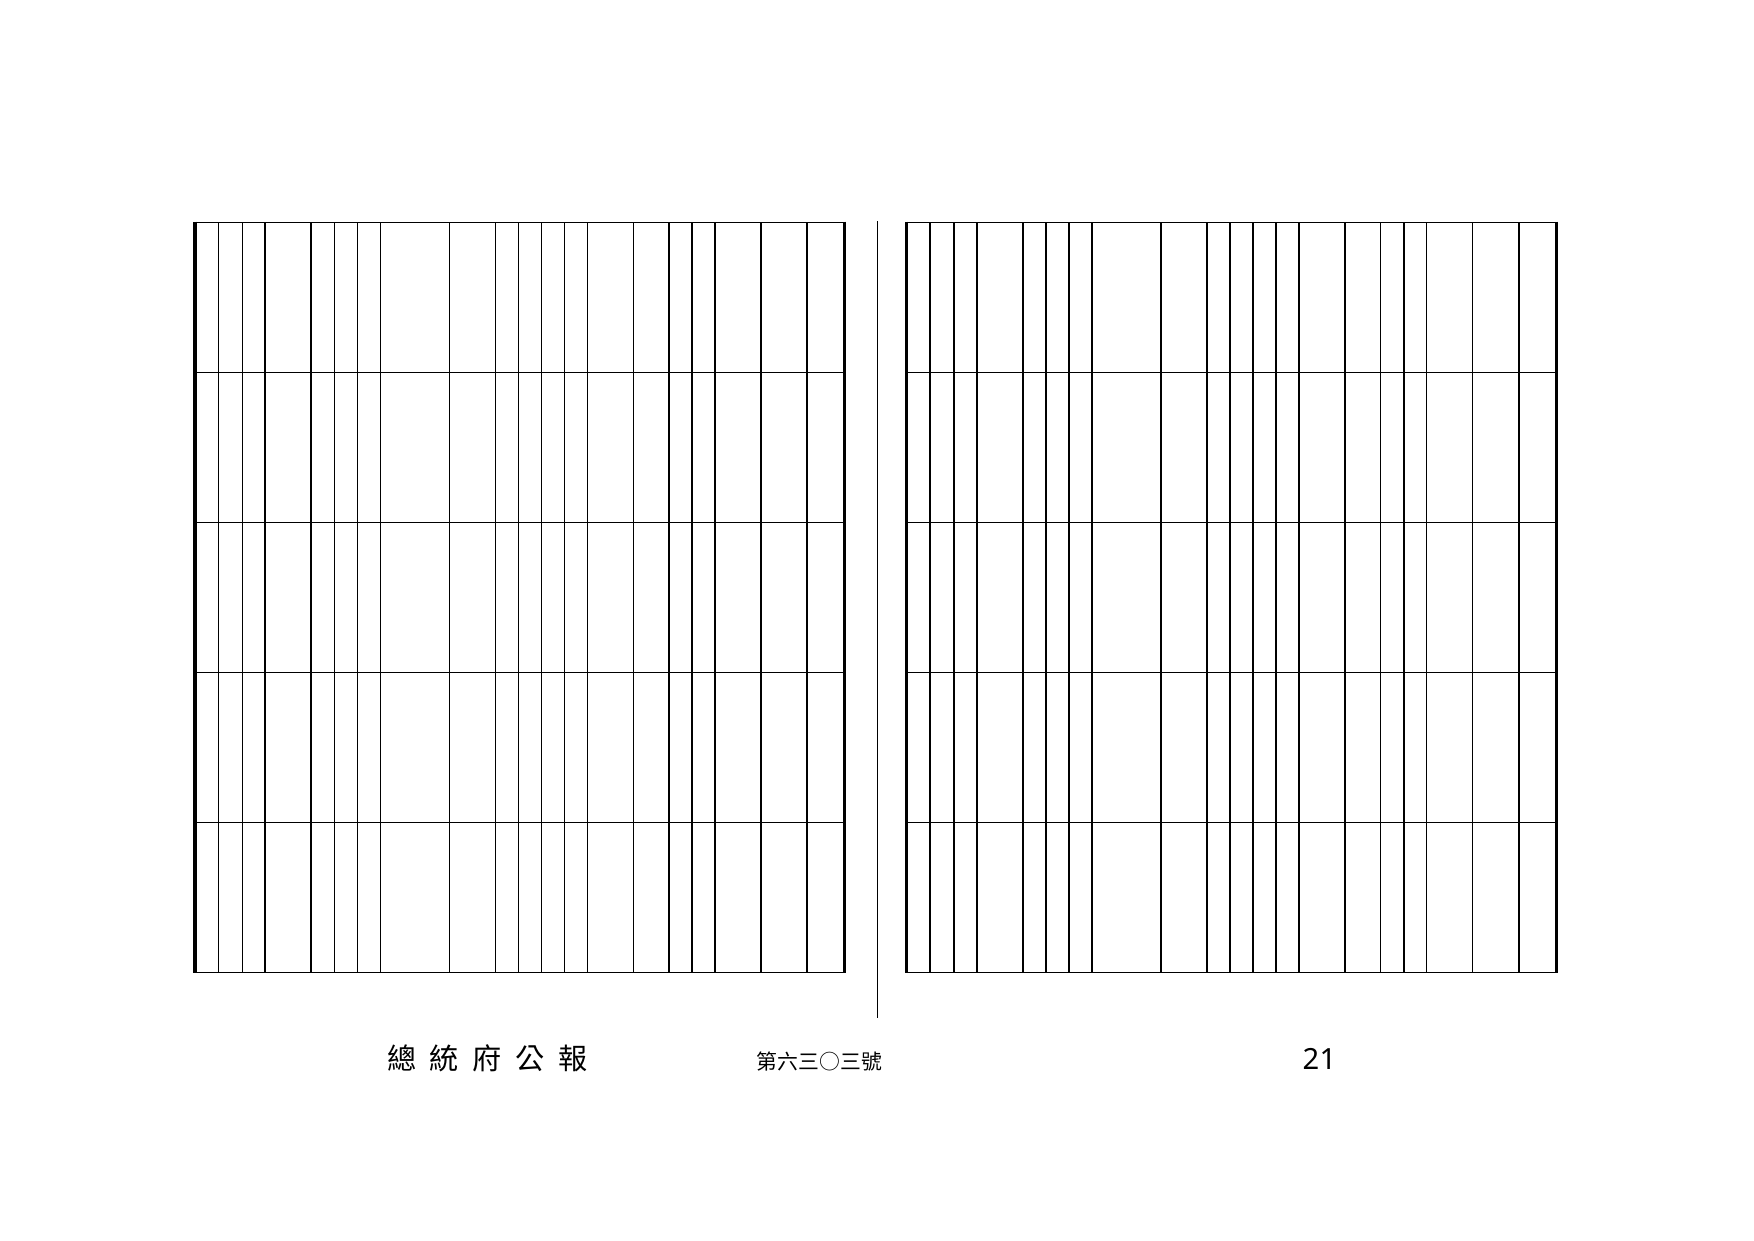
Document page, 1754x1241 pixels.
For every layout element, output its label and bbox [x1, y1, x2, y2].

table_cell [1138, 523, 1160, 672]
table_cell [381, 673, 403, 822]
table_cell [1520, 223, 1555, 372]
table_cell [634, 673, 668, 822]
table_cell [1450, 523, 1472, 672]
table_cell [1047, 223, 1068, 372]
table_cell [931, 823, 953, 972]
table_cell [1208, 673, 1229, 822]
table_cell [243, 823, 264, 972]
table_cell [1115, 223, 1138, 372]
table_cell [808, 523, 843, 672]
table_cell [1093, 223, 1115, 372]
table_cell [1093, 373, 1115, 522]
table_cell [1093, 823, 1115, 972]
table_cell [784, 823, 806, 972]
table_cell [358, 673, 380, 822]
table_cell [381, 823, 403, 972]
table_cell [1277, 523, 1298, 672]
table_cell [588, 523, 611, 672]
table_cell [634, 223, 668, 372]
table_cell [784, 673, 806, 822]
table_cell [955, 373, 976, 522]
table_cell [1346, 823, 1380, 972]
table_cell [1000, 523, 1022, 672]
table_cell [762, 673, 784, 822]
table_cell [1520, 523, 1555, 672]
table_cell [1405, 223, 1426, 372]
table_cell [1405, 523, 1426, 672]
table_cell [611, 823, 633, 972]
table_cell [426, 823, 449, 972]
table_cell [1405, 823, 1426, 972]
table_cell [1520, 673, 1555, 822]
table_cell [1277, 373, 1298, 522]
table_cell [219, 823, 242, 972]
table_cell [978, 223, 1000, 372]
table_cell [955, 523, 976, 672]
table_cell [693, 523, 714, 672]
table_cell [1138, 823, 1160, 972]
table_cell [312, 223, 334, 372]
table_cell [496, 823, 518, 972]
table_cell [1162, 673, 1184, 822]
table_cell [1450, 823, 1472, 972]
table_cell [1496, 223, 1518, 372]
table_cell [219, 223, 242, 372]
table_cell [335, 223, 357, 372]
table_cell [670, 223, 691, 372]
table_cell [931, 523, 953, 672]
table_cell [426, 373, 449, 522]
table_cell [1322, 223, 1344, 372]
table_cell [611, 673, 633, 822]
table_cell [1000, 823, 1022, 972]
table_cell [1322, 373, 1344, 522]
table_cell [1162, 223, 1184, 372]
table_cell [1473, 523, 1496, 672]
table_cell [1184, 223, 1206, 372]
table_cell [1047, 673, 1068, 822]
table_cell [1300, 223, 1322, 372]
table_cell [670, 823, 691, 972]
table_cell [1184, 673, 1206, 822]
table_cell [1000, 673, 1022, 822]
table_cell [931, 673, 953, 822]
table_cell [1184, 823, 1206, 972]
table_cell [519, 523, 541, 672]
table_cell [335, 823, 357, 972]
table_cell [1427, 373, 1450, 522]
table_cell [1093, 673, 1115, 822]
table_cell [611, 223, 633, 372]
table_cell [243, 373, 264, 522]
table_cell [197, 523, 218, 672]
table_cell [450, 523, 472, 672]
table_cell [473, 223, 495, 372]
table_cell [693, 673, 714, 822]
table_cell [496, 223, 518, 372]
table_cell [1300, 373, 1322, 522]
table_cell [1115, 373, 1138, 522]
table_cell [784, 373, 806, 522]
table_cell [1473, 373, 1496, 522]
table_cell [1254, 523, 1275, 672]
table_cell [197, 673, 218, 822]
table_cell [1208, 523, 1229, 672]
table_cell [1115, 523, 1138, 672]
table_cell [403, 223, 426, 372]
table_cell [1093, 523, 1115, 672]
table_cell [716, 823, 738, 972]
table_cell [1496, 823, 1518, 972]
table_cell [955, 673, 976, 822]
table_cell [762, 823, 784, 972]
table_cell [588, 373, 611, 522]
table_cell [403, 373, 426, 522]
table_cell [1322, 823, 1344, 972]
table_cell [288, 523, 310, 672]
table_cell [1070, 823, 1091, 972]
table_cell [519, 673, 541, 822]
table_cell [1115, 823, 1138, 972]
table_cell [931, 373, 953, 522]
table_cell [808, 223, 843, 372]
table_cell [219, 673, 242, 822]
table_cell [243, 523, 264, 672]
table_cell [634, 823, 668, 972]
table_cell [519, 823, 541, 972]
table_cell [1300, 673, 1322, 822]
table_cell [762, 223, 784, 372]
table_cell [955, 823, 976, 972]
table_cell [784, 223, 806, 372]
table_cell [1473, 223, 1496, 372]
table_cell [1520, 823, 1555, 972]
table_cell [670, 673, 691, 822]
table_cell [496, 373, 518, 522]
table_cell [403, 523, 426, 672]
table_cell [955, 223, 976, 372]
table_cell [1346, 673, 1380, 822]
table_cell [1254, 673, 1275, 822]
table_cell [197, 373, 218, 522]
table_cell [978, 373, 1000, 522]
table_cell [588, 823, 611, 972]
table_cell [1277, 223, 1298, 372]
table_cell [1047, 373, 1068, 522]
table_cell [1047, 523, 1068, 672]
table_cell [335, 673, 357, 822]
table_cell [312, 523, 334, 672]
table_cell [738, 823, 760, 972]
table_cell [197, 823, 218, 972]
table_cell [381, 523, 403, 672]
table_cell [693, 373, 714, 522]
table_cell [1138, 373, 1160, 522]
table_cell [450, 373, 472, 522]
table_cell [381, 223, 403, 372]
table_cell [335, 523, 357, 672]
table_cell [1231, 823, 1252, 972]
table_cell [542, 373, 564, 522]
table_cell [1231, 373, 1252, 522]
table_cell [1450, 223, 1472, 372]
table_cell [426, 523, 449, 672]
table_cell [358, 823, 380, 972]
table_cell [1346, 523, 1380, 672]
table_cell [1024, 373, 1045, 522]
table_cell [288, 223, 310, 372]
table_cell [908, 223, 929, 372]
table_cell [1000, 373, 1022, 522]
table_cell [1473, 823, 1496, 972]
table_cell [496, 523, 518, 672]
table_cell [243, 223, 264, 372]
table_cell [1070, 223, 1091, 372]
table_cell [908, 823, 929, 972]
table_cell [1047, 823, 1068, 972]
table_cell [1208, 223, 1229, 372]
table_cell [670, 373, 691, 522]
table_cell [1381, 523, 1403, 672]
table_cell [716, 223, 738, 372]
table_cell [403, 823, 426, 972]
table_cell [1208, 823, 1229, 972]
table_cell [1024, 673, 1045, 822]
table_cell [288, 673, 310, 822]
table_cell [1254, 823, 1275, 972]
table_cell [1277, 673, 1298, 822]
table_cell [1381, 823, 1403, 972]
table_cell [762, 523, 784, 672]
table_cell [670, 523, 691, 672]
table_cell [716, 673, 738, 822]
table_cell [1277, 823, 1298, 972]
table_cell [808, 673, 843, 822]
table_cell [908, 673, 929, 822]
table_cell [1473, 673, 1496, 822]
table_cell [1520, 373, 1555, 522]
table_cell [565, 823, 587, 972]
table_cell [978, 673, 1000, 822]
table_cell [1162, 523, 1184, 672]
table_cell [266, 523, 288, 672]
table_cell [808, 823, 843, 972]
table_cell [266, 223, 288, 372]
table_cell [1496, 523, 1518, 672]
table_cell [738, 673, 760, 822]
table_cell [1346, 223, 1380, 372]
table_cell [450, 823, 472, 972]
table_cell [693, 823, 714, 972]
table_cell [1231, 223, 1252, 372]
table_cell [1381, 373, 1403, 522]
table_cell [450, 223, 472, 372]
table_cell [1162, 823, 1184, 972]
table_cell [611, 523, 633, 672]
table_cell [1300, 823, 1322, 972]
table_cell [634, 373, 668, 522]
table_cell [1427, 823, 1450, 972]
table_cell [473, 673, 495, 822]
table_cell [358, 223, 380, 372]
table_cell [611, 373, 633, 522]
table_cell [1450, 373, 1472, 522]
table_cell [450, 673, 472, 822]
table_cell [1000, 223, 1022, 372]
table_cell [1070, 373, 1091, 522]
table_cell [1138, 223, 1160, 372]
table_cell [542, 223, 564, 372]
table_cell [335, 373, 357, 522]
table_cell [565, 223, 587, 372]
table_cell [219, 523, 242, 672]
table_cell [381, 373, 403, 522]
table_cell [565, 673, 587, 822]
table_cell [1450, 673, 1472, 822]
table_cell [519, 373, 541, 522]
table_cell [716, 373, 738, 522]
table_cell [1254, 373, 1275, 522]
table_cell [565, 373, 587, 522]
table_cell [978, 823, 1000, 972]
table_cell [1231, 523, 1252, 672]
table_cell [588, 223, 611, 372]
table_cell [1427, 223, 1450, 372]
table_cell [908, 373, 929, 522]
table_cell [542, 673, 564, 822]
table_cell [588, 673, 611, 822]
table_cell [1496, 373, 1518, 522]
table_cell [542, 523, 564, 672]
table_cell [738, 373, 760, 522]
table_cell [519, 223, 541, 372]
table_cell [266, 823, 288, 972]
table_cell [1427, 673, 1450, 822]
table_cell [1184, 373, 1206, 522]
table_cell [1024, 823, 1045, 972]
table_cell [634, 523, 668, 672]
table_cell [358, 373, 380, 522]
table_cell [1381, 223, 1403, 372]
table_cell [1405, 373, 1426, 522]
table_cell [1024, 223, 1045, 372]
table_cell [358, 523, 380, 672]
table_cell [762, 373, 784, 522]
table_cell [1162, 373, 1184, 522]
table_cell [219, 373, 242, 522]
table_cell [1231, 673, 1252, 822]
table_cell [426, 223, 449, 372]
table_cell [1254, 223, 1275, 372]
table_cell [1405, 673, 1426, 822]
table_cell [1381, 673, 1403, 822]
table_cell [1496, 673, 1518, 822]
table_cell [1322, 523, 1344, 672]
table_cell [243, 673, 264, 822]
table_cell [978, 523, 1000, 672]
table_cell [1115, 673, 1138, 822]
table_cell [312, 373, 334, 522]
table_cell [542, 823, 564, 972]
table_cell [1300, 523, 1322, 672]
table_cell [473, 823, 495, 972]
table_cell [1138, 673, 1160, 822]
table_cell [197, 223, 218, 372]
table_cell [738, 523, 760, 672]
table_cell [1070, 523, 1091, 672]
table_cell [1322, 673, 1344, 822]
table_cell [808, 373, 843, 522]
table_cell [1024, 523, 1045, 672]
table_cell [473, 523, 495, 672]
table_cell [266, 673, 288, 822]
table_cell [716, 523, 738, 672]
table_cell [403, 673, 426, 822]
table_cell [1346, 373, 1380, 522]
table_cell [908, 523, 929, 672]
table_cell [1184, 523, 1206, 672]
table_cell [288, 373, 310, 522]
table_cell [693, 223, 714, 372]
table_cell [473, 373, 495, 522]
table_cell [738, 223, 760, 372]
table_cell [312, 673, 334, 822]
table_cell [1070, 673, 1091, 822]
table_cell [426, 673, 449, 822]
table_cell [288, 823, 310, 972]
table_cell [312, 823, 334, 972]
table_cell [1427, 523, 1450, 672]
table_cell [1208, 373, 1229, 522]
table_cell [784, 523, 806, 672]
table_cell [931, 223, 953, 372]
table_cell [266, 373, 288, 522]
table_cell [565, 523, 587, 672]
table_cell [496, 673, 518, 822]
